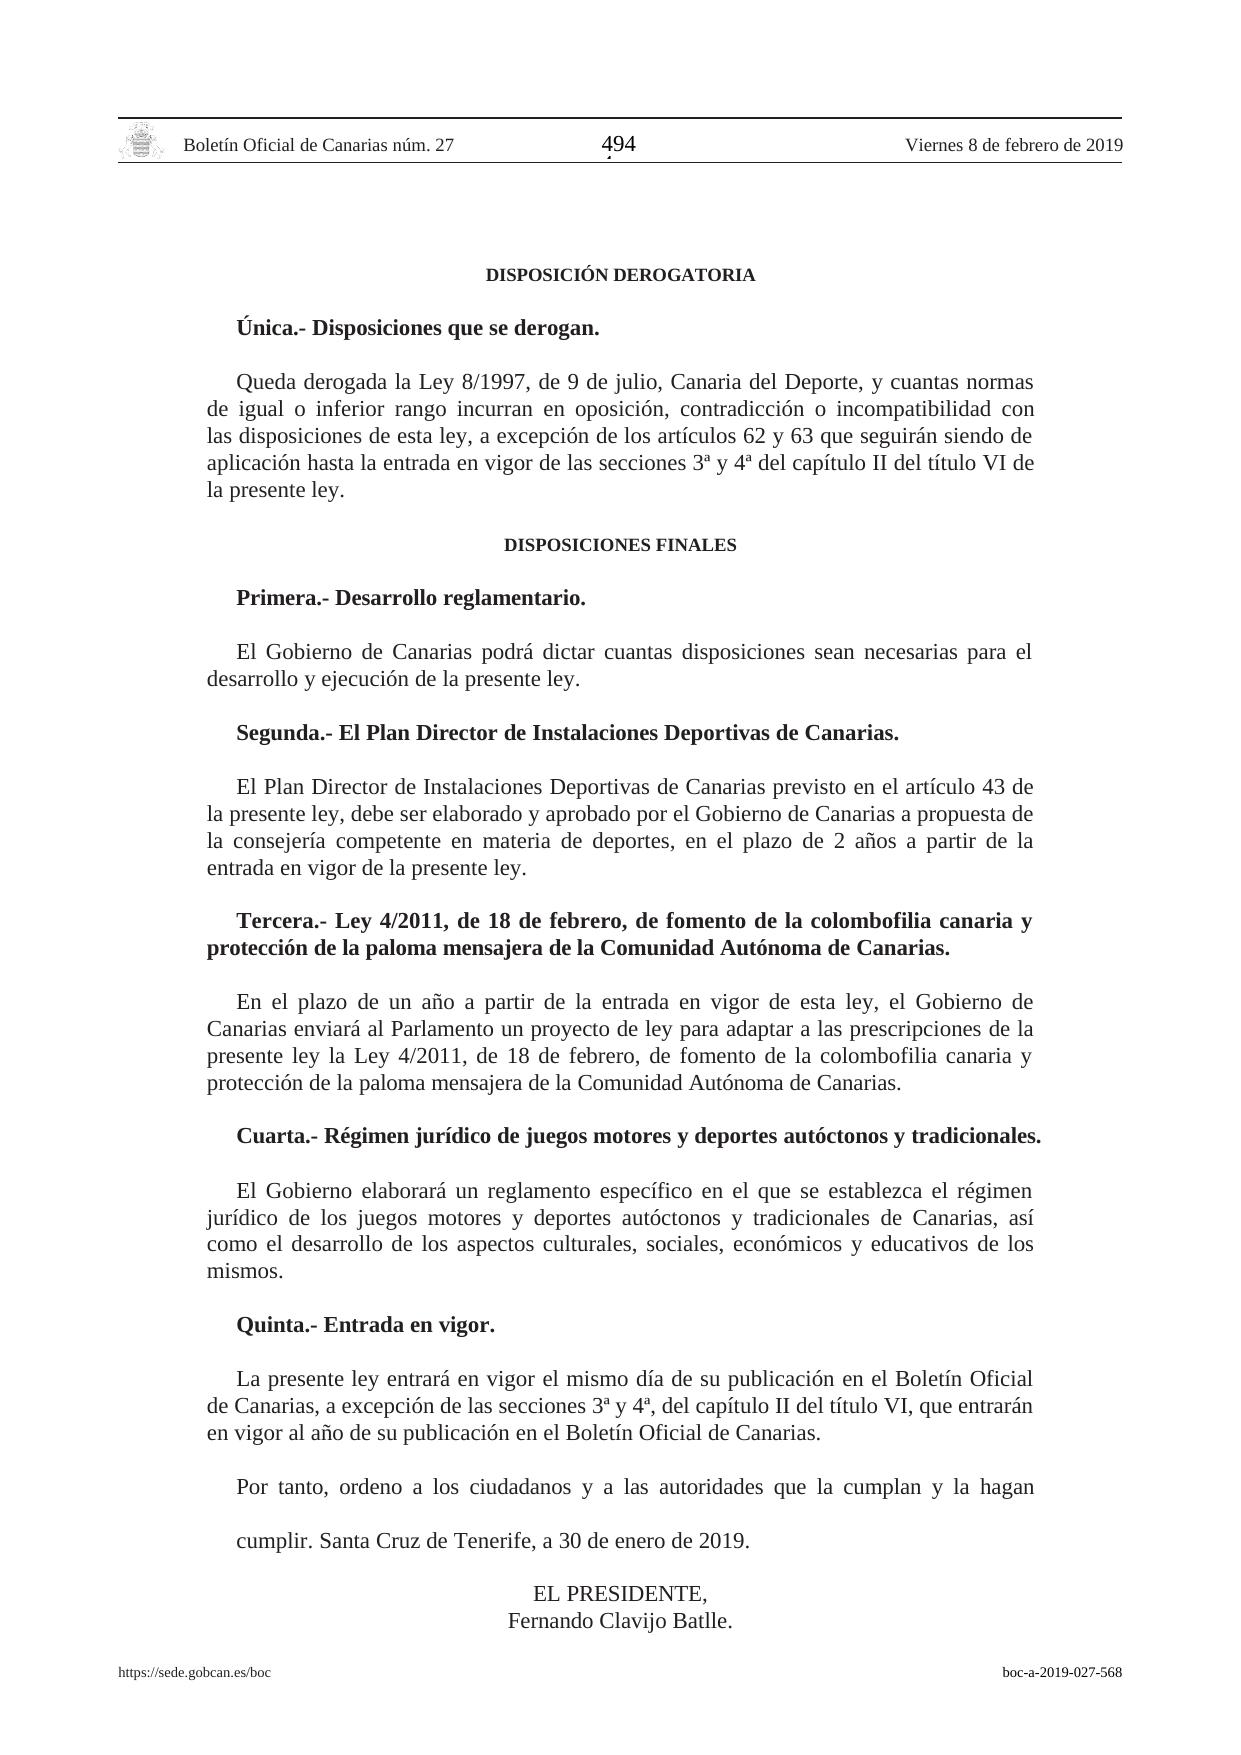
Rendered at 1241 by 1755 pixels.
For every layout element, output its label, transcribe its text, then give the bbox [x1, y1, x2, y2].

subtitle Quinta.- Entrada en vigor. [236, 1311, 1066, 1337]
text Queda derogada la Ley 8/1997, de 9 de julio, Canaria del Deporte, y cuantas normas de igual o inferior rango incurran en oposición, contradicción o incompatibilidad con las disposiciones de esta ley, a excepción de los artículos 62 y 63 que seguirán siendo de aplicación hasta la entrada en vigor de las secciones 3ª y 4ª del capítulo II del título VI de la presente ley. [207, 368, 1034, 502]
text DISPOSICIONES FINALES [257, 533, 983, 555]
text DISPOSICIÓN DEROGATORIA [257, 264, 984, 285]
text El Gobierno de Canarias podrá dictar cuantas disposiciones sean necesarias para el desarrollo y ejecución de la presente ley. [207, 638, 1034, 691]
text Por tanto, ordeno a los ciudadanos y a las autoridades que la cumplan y la hagan cumplir. Santa Cruz de Tenerife, a 30 de enero de 2019. [236, 1473, 1034, 1553]
text La presente ley entrará en vigor el mismo día de su publicación en el Boletín Oficial de Canarias, a excepción de las secciones 3ª y 4ª, del capítulo II del título VI, que entrarán en vigor al año de su publicación en el Boletín Oficial de Canarias. [207, 1365, 1034, 1445]
subtitle Cuarta.- Régimen jurídico de juegos motores y deportes autóctonos y tradicionales. [236, 1122, 1066, 1149]
text El Gobierno elaborará un reglamento específico en el que se establezca el régimen jurídico de los juegos motores y deportes autóctonos y tradicionales de Canarias, así como el desarrollo de los aspectos culturales, sociales, económicos y educativos de los mismos. [207, 1177, 1034, 1284]
text El Plan Director de Instalaciones Deportivas de Canarias previsto en el artículo 43 de la presente ley, debe ser elaborado y aprobado por el Gobierno de Canarias a propuesta de la consejería competente en materia de deportes, en el plazo de 2 años a partir de la entrada en vigor de la presente ley. [207, 773, 1034, 880]
text En el plazo de un año a partir de la entrada en vigor de esta ley, el Gobierno de Canarias enviará al Parlamento un proyecto de ley para adaptar a las prescripciones de la presente ley la Ley 4/2011, de 18 de febrero, de fomento de la colombofilia canaria y protección de la paloma mensajera de la Comunidad Autónoma de Canarias. [207, 988, 1034, 1095]
subtitle Única.- Disposiciones que se derogan. [236, 314, 1066, 341]
subtitle Segunda.- El Plan Director de Instalaciones Deportivas de Canarias. [236, 719, 1066, 745]
text Fernando Clavijo Batlle. [257, 1608, 983, 1634]
subtitle Tercera.- Ley 4/2011, de 18 de febrero, de fomento de la colombofilia canaria y protección de la paloma mensajera de la Comunidad Autónoma de Canarias. [207, 907, 1034, 961]
text EL PRESIDENTE, [257, 1581, 983, 1607]
subtitle Primera.- Desarrollo reglamentario. [236, 584, 1066, 610]
